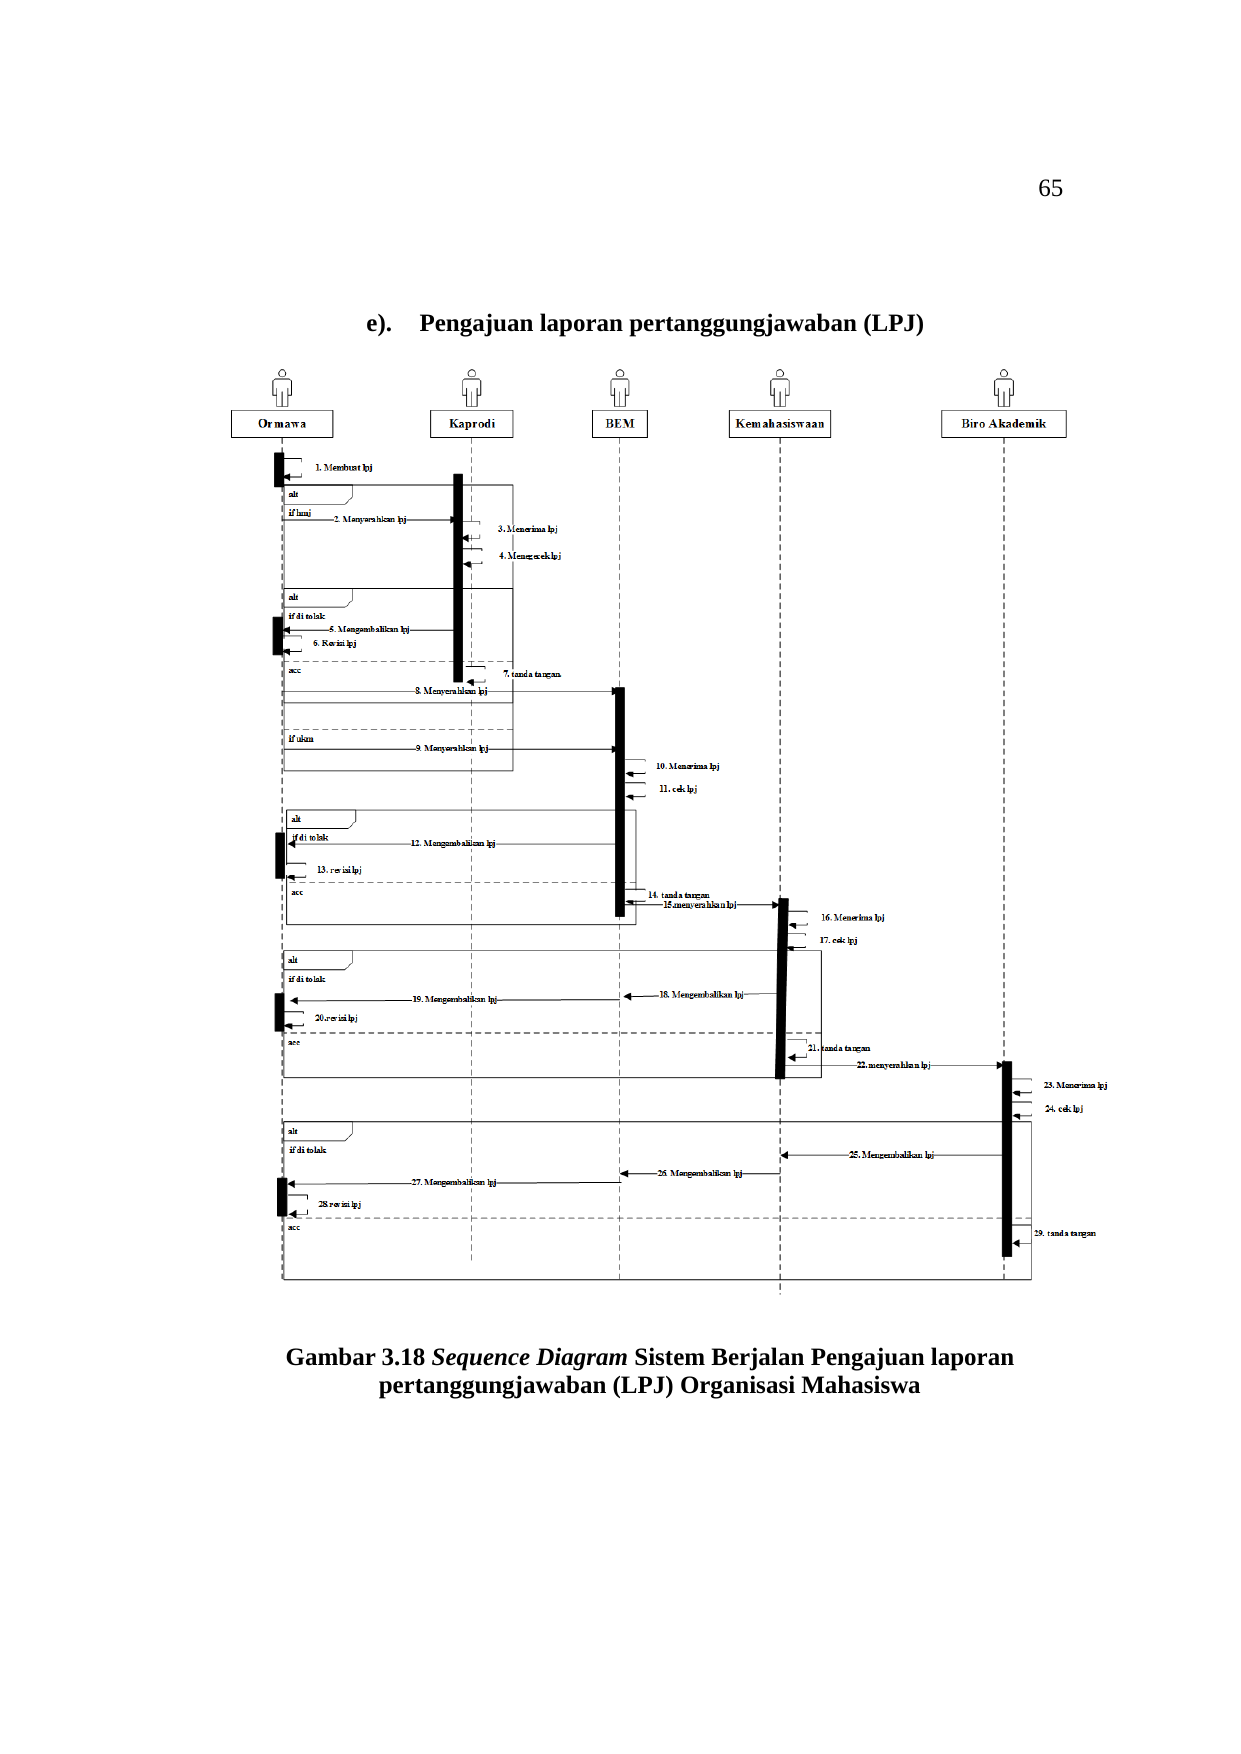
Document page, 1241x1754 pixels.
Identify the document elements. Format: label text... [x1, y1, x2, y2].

picture [187, 368, 1112, 1295]
text Gambar 3.18 Sequence Diagram Sistem Berjalan Pengajuan laporan pertanggungjawaban (LPJ) Organisasi Mahasiswa [236, 1342, 1063, 1399]
table_header [236, 1295, 1063, 1329]
list Pengajuan laporan pertanggungjawaban (LPJ) [313, 308, 1063, 336]
table_header [236, 363, 1063, 368]
